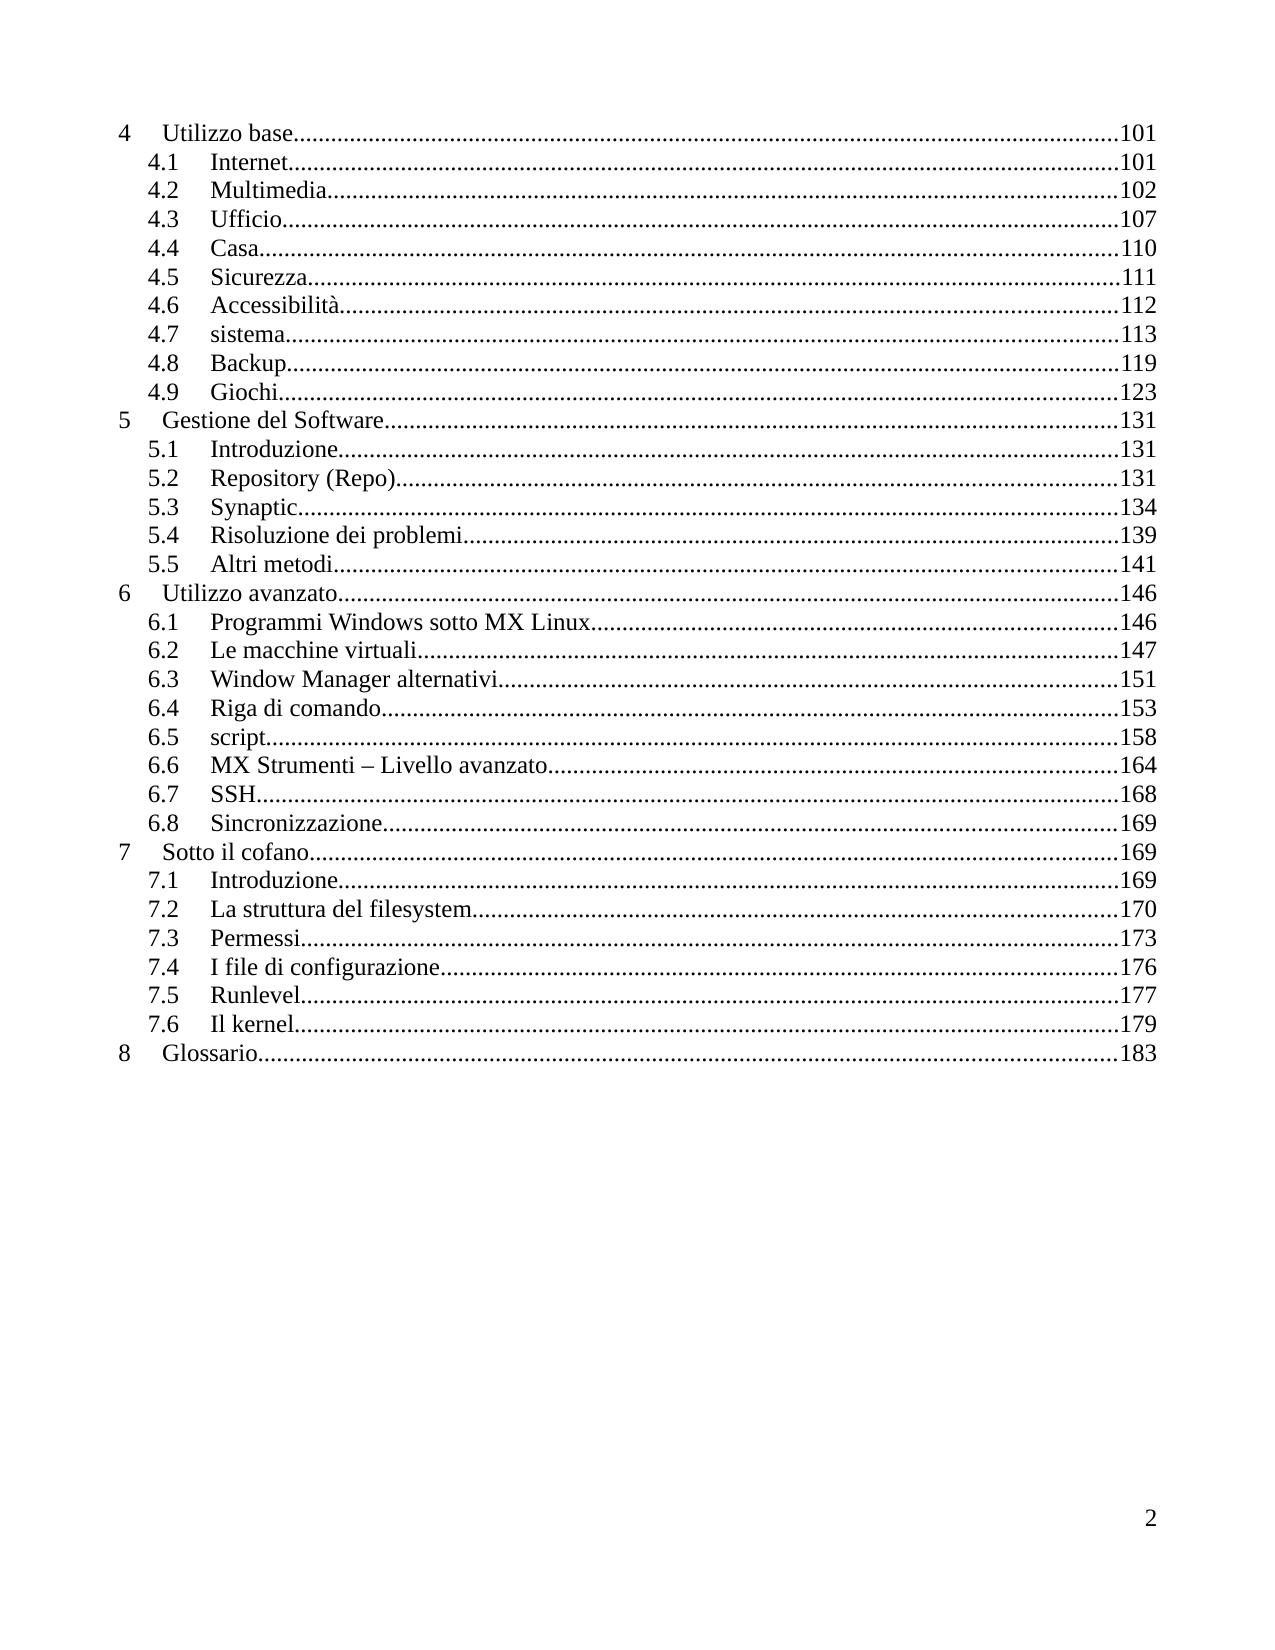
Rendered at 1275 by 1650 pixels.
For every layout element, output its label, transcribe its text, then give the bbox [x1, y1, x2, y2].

text 6.3 Window Manager alternativi 151 [148, 664, 1157, 693]
text 7.1 Introduzione 169 [148, 866, 1157, 894]
text 7.4 I file di configurazione 176 [148, 952, 1157, 981]
text 4.5 Sicurezza 111 [148, 262, 1157, 291]
text 7.2 La struttura del filesystem 170 [148, 894, 1157, 923]
text 6.4 Riga di comando 153 [148, 693, 1157, 722]
text 7.5 Runlevel 177 [148, 981, 1157, 1009]
text 5.5 Altri metodi 141 [148, 549, 1157, 578]
text 5.2 Repository (Repo) 131 [148, 463, 1157, 492]
text 4.1 Internet 101 [148, 147, 1157, 176]
text 4.2 Multimedia 102 [148, 176, 1157, 204]
text 4.6 Accessibilità 112 [148, 291, 1157, 319]
text 4.3 Ufficio 107 [148, 204, 1157, 233]
text 6.6 MX Strumenti – Livello avanzato 164 [148, 751, 1157, 779]
text 6.7 SSH 168 [148, 779, 1157, 808]
text 5 Gestione del Software 131 [118, 406, 1157, 434]
text 4 Utilizzo base 101 [118, 118, 1157, 147]
text 5.3 Synaptic 134 [148, 492, 1157, 521]
text 7.6 Il kernel 179 [148, 1009, 1157, 1038]
text 6.8 Sincronizzazione 169 [148, 808, 1157, 837]
text 6.5 script 158 [148, 722, 1157, 751]
text 5.1 Introduzione 131 [148, 434, 1157, 463]
text 7.3 Permessi 173 [148, 923, 1157, 952]
text 6.2 Le macchine virtuali 147 [148, 636, 1157, 664]
text 7 Sotto il cofano 169 [118, 837, 1157, 866]
text 4.8 Backup 119 [148, 348, 1157, 377]
text 6.1 Programmi Windows sotto MX Linux 146 [148, 607, 1157, 636]
text 8 Glossario 183 [118, 1038, 1157, 1067]
text 5.4 Risoluzione dei problemi 139 [148, 521, 1157, 549]
text 4.9 Giochi 123 [148, 377, 1157, 406]
text 6 Utilizzo avanzato 146 [118, 578, 1157, 607]
text 4.7 sistema 113 [148, 319, 1157, 348]
text 4.4 Casa 110 [148, 233, 1157, 262]
